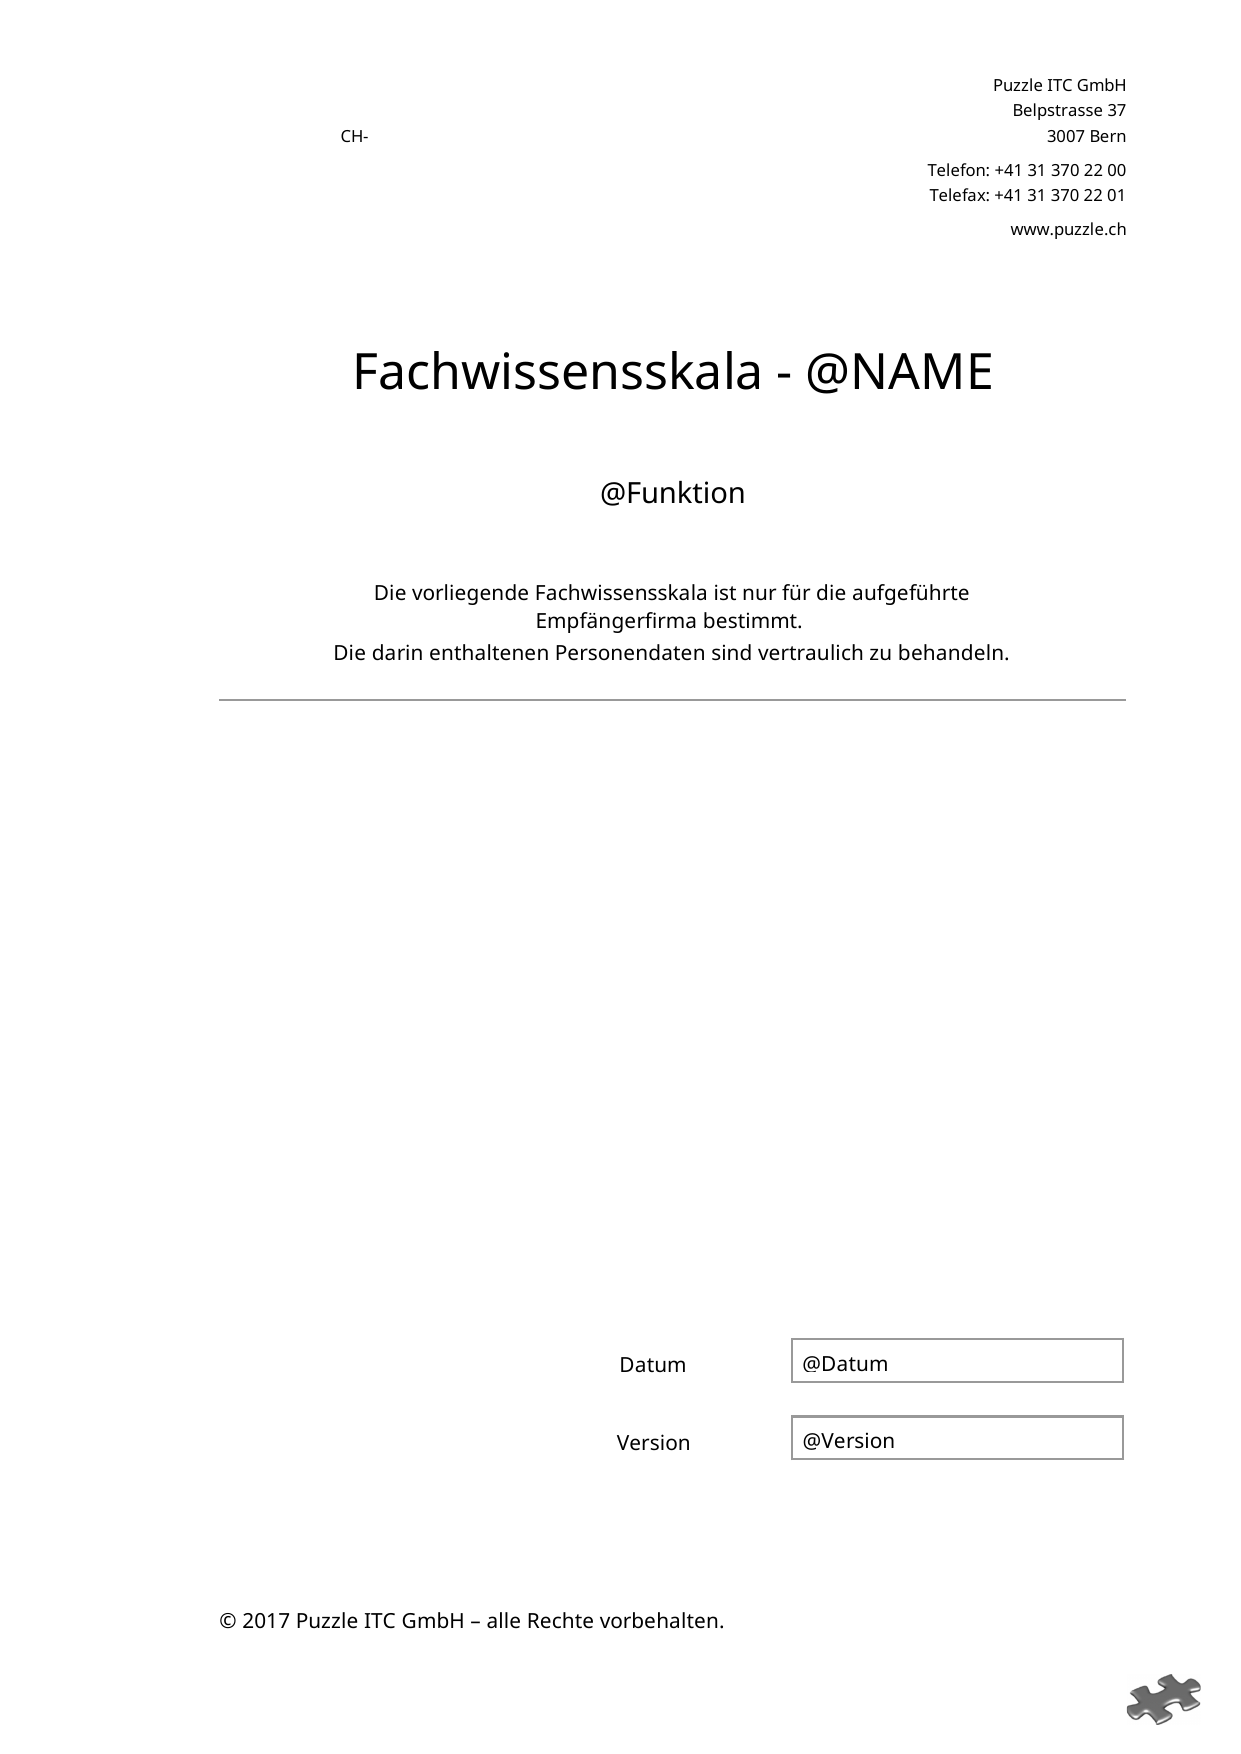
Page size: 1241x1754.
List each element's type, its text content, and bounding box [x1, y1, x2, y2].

table_header [786, 1333, 1126, 1379]
table_header [793, 1340, 1122, 1379]
table_header [793, 1418, 1122, 1456]
table_header Datum [619, 1333, 786, 1379]
table_header [786, 1410, 1126, 1456]
text Die darin enthaltenen Personendaten sind vertraulich zu behandeln. [319, 638, 1025, 666]
table_header Version [617, 1410, 786, 1456]
text Fachwissensskala - @NAME [218, 336, 1127, 404]
text @Funktion [219, 472, 1126, 512]
text Die vorliegende Fachwissensskala ist nur für die aufgeführte Empfängerfirma bestimmt. [319, 578, 1025, 635]
